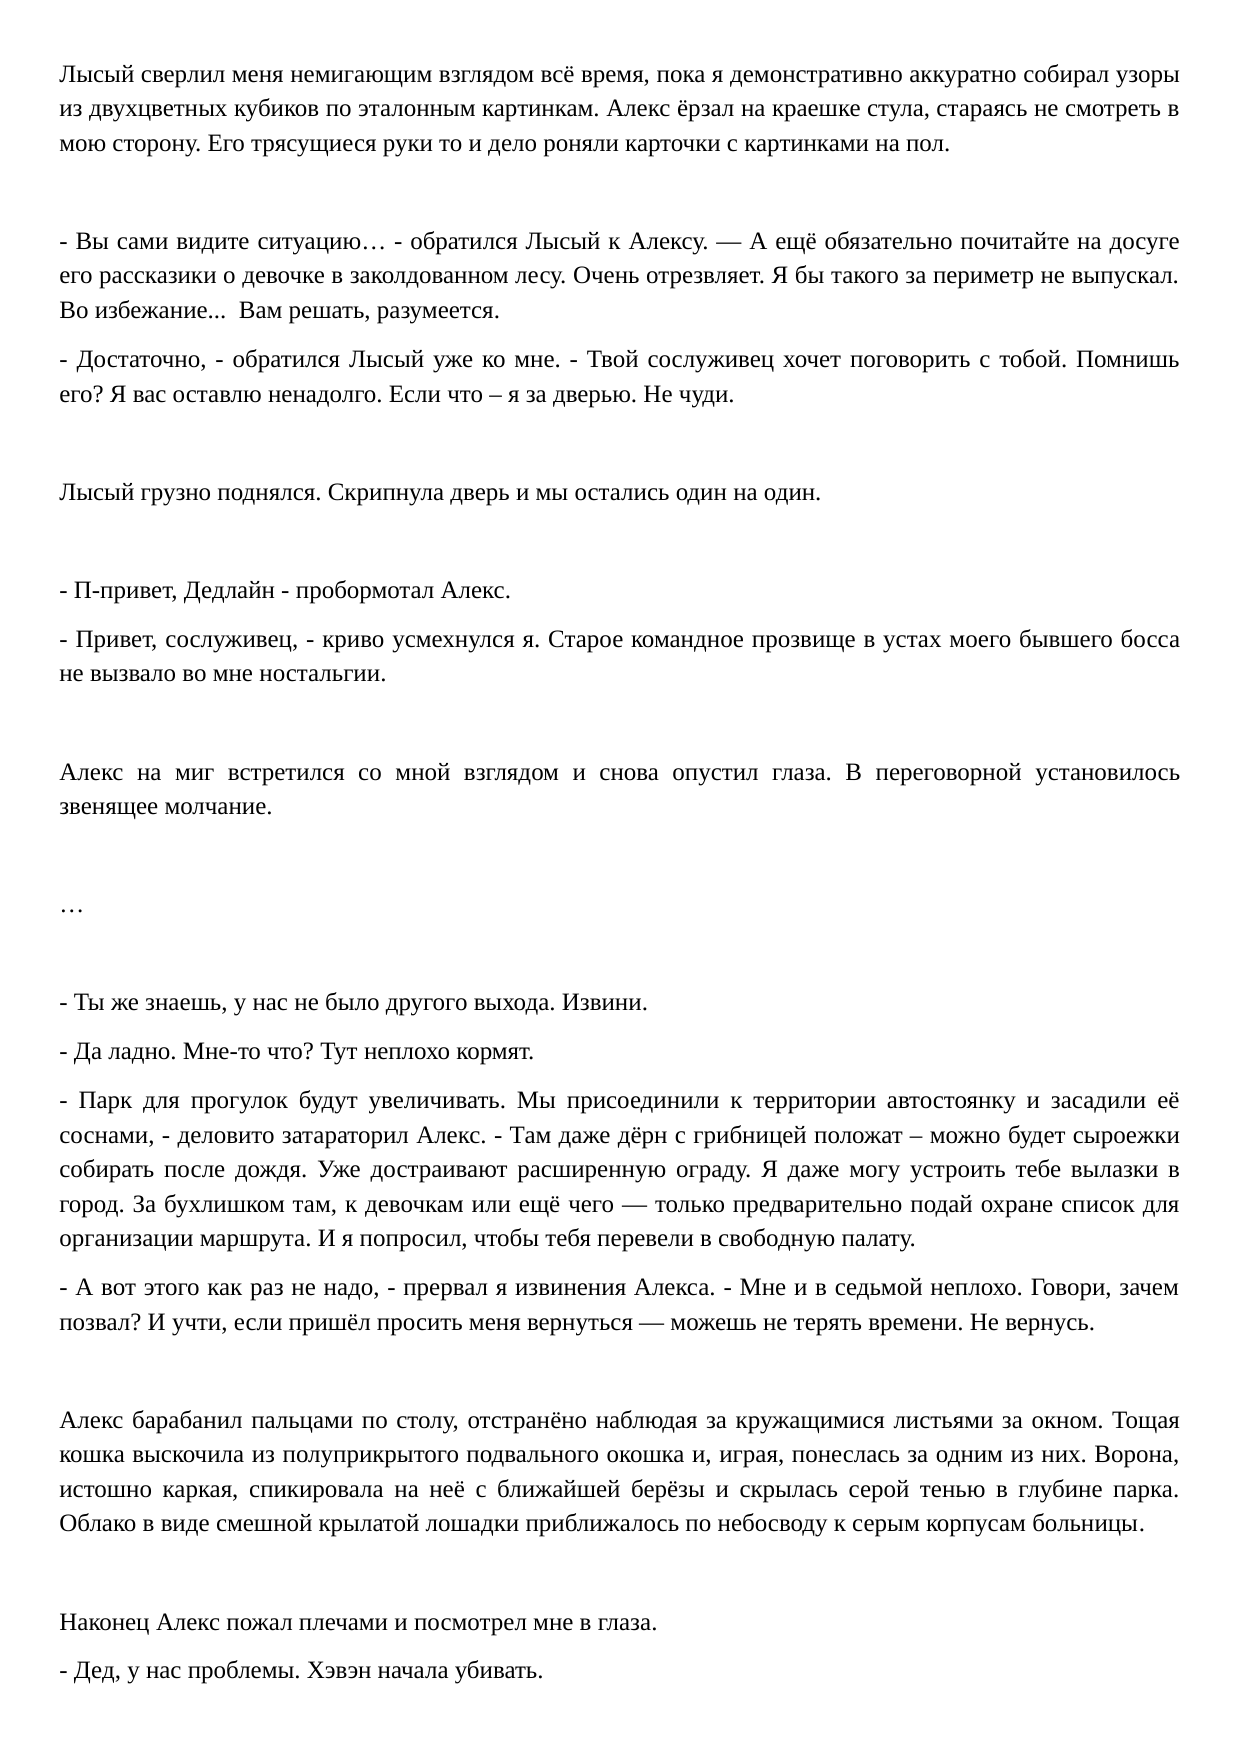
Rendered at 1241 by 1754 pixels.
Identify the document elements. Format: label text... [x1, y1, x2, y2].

text Лысый грузно поднялся. Скрипнула дверь и мы остались один на один. [59, 477, 1181, 506]
text - А вот этого как раз не надо, - прервал я извинения Алекса. - Мне и в седьмой неплохо. Говори, зачем позвал? И учти, если пришёл просить меня вернуться — можешь не терять времени. Не вернусь. [59, 1272, 1181, 1336]
text Наконец Алекс пожал плечами и посмотрел мне в глаза. [59, 1607, 1181, 1635]
text - Вы сами видите ситуацию… - обратился Лысый к Алексу. — А ещё обязательно почитайте на досуге его рассказики о девочке в заколдованном лесу. Очень отрезвляет. Я бы такого за периметр не выпускал. Во избежание... Вам решать, разумеется. [59, 226, 1181, 324]
text … [59, 889, 1181, 918]
text - П-привет, Дедлайн - пробормотал Алекс. [59, 575, 1181, 604]
text - Да ладно. Мне-то что? Тут неплохо кормят. [59, 1036, 1181, 1065]
text - Парк для прогулок будут увеличивать. Мы присоединили к территории автостоянку и засадили её соснами, - деловито затараторил Алекс. - Там даже дёрн с грибницей положат – можно будет сыроежки собирать после дождя. Уже достраивают расширенную ограду. Я даже могу устроить тебе вылазки в город. За бухлишком там, к девочкам или ещё чего — только предварительно подай охране список для организации маршрута. И я попросил, чтобы тебя перевели в свободную палату. [59, 1085, 1181, 1252]
text Лысый сверлил меня немигающим взглядом всё время, пока я демонстративно аккуратно собирал узоры из двухцветных кубиков по эталонным картинкам. Алекс ёрзал на краешке стула, стараясь не смотреть в мою сторону. Его трясущиеся руки то и дело роняли карточки с картинками на пол. [59, 59, 1181, 157]
text - Привет, сослуживец, - криво усмехнулся я. Старое командное прозвище в устах моего бывшего босса не вызвало во мне ностальгии. [59, 624, 1181, 687]
text - Дед, у нас проблемы. Хэвэн начала убивать. [59, 1656, 1181, 1684]
text - Ты же знаешь, у нас не было другого выхода. Извини. [59, 987, 1181, 1016]
text - Достаточно, - обратился Лысый уже ко мне. - Твой сослуживец хочет поговорить с тобой. Помнишь его? Я вас оставлю ненадолго. Если что – я за дверью. Не чуди. [59, 344, 1181, 407]
text Алекс на миг встретился со мной взглядом и снова опустил глаза. В переговорной установилось звенящее молчание. [59, 757, 1181, 820]
text Алекс барабанил пальцами по столу, отстранёно наблюдая за кружащимися листьями за окном. Тощая кошка выскочила из полуприкрытого подвального окошка и, играя, понеслась за одним из них. Ворона, истошно каркая, спикировала на неё с ближайшей берёзы и скрылась серой тенью в глубине парка. Облако в виде смешной крылатой лошадки приближалось по небосводу к серым корпусам больницы. [59, 1405, 1181, 1537]
